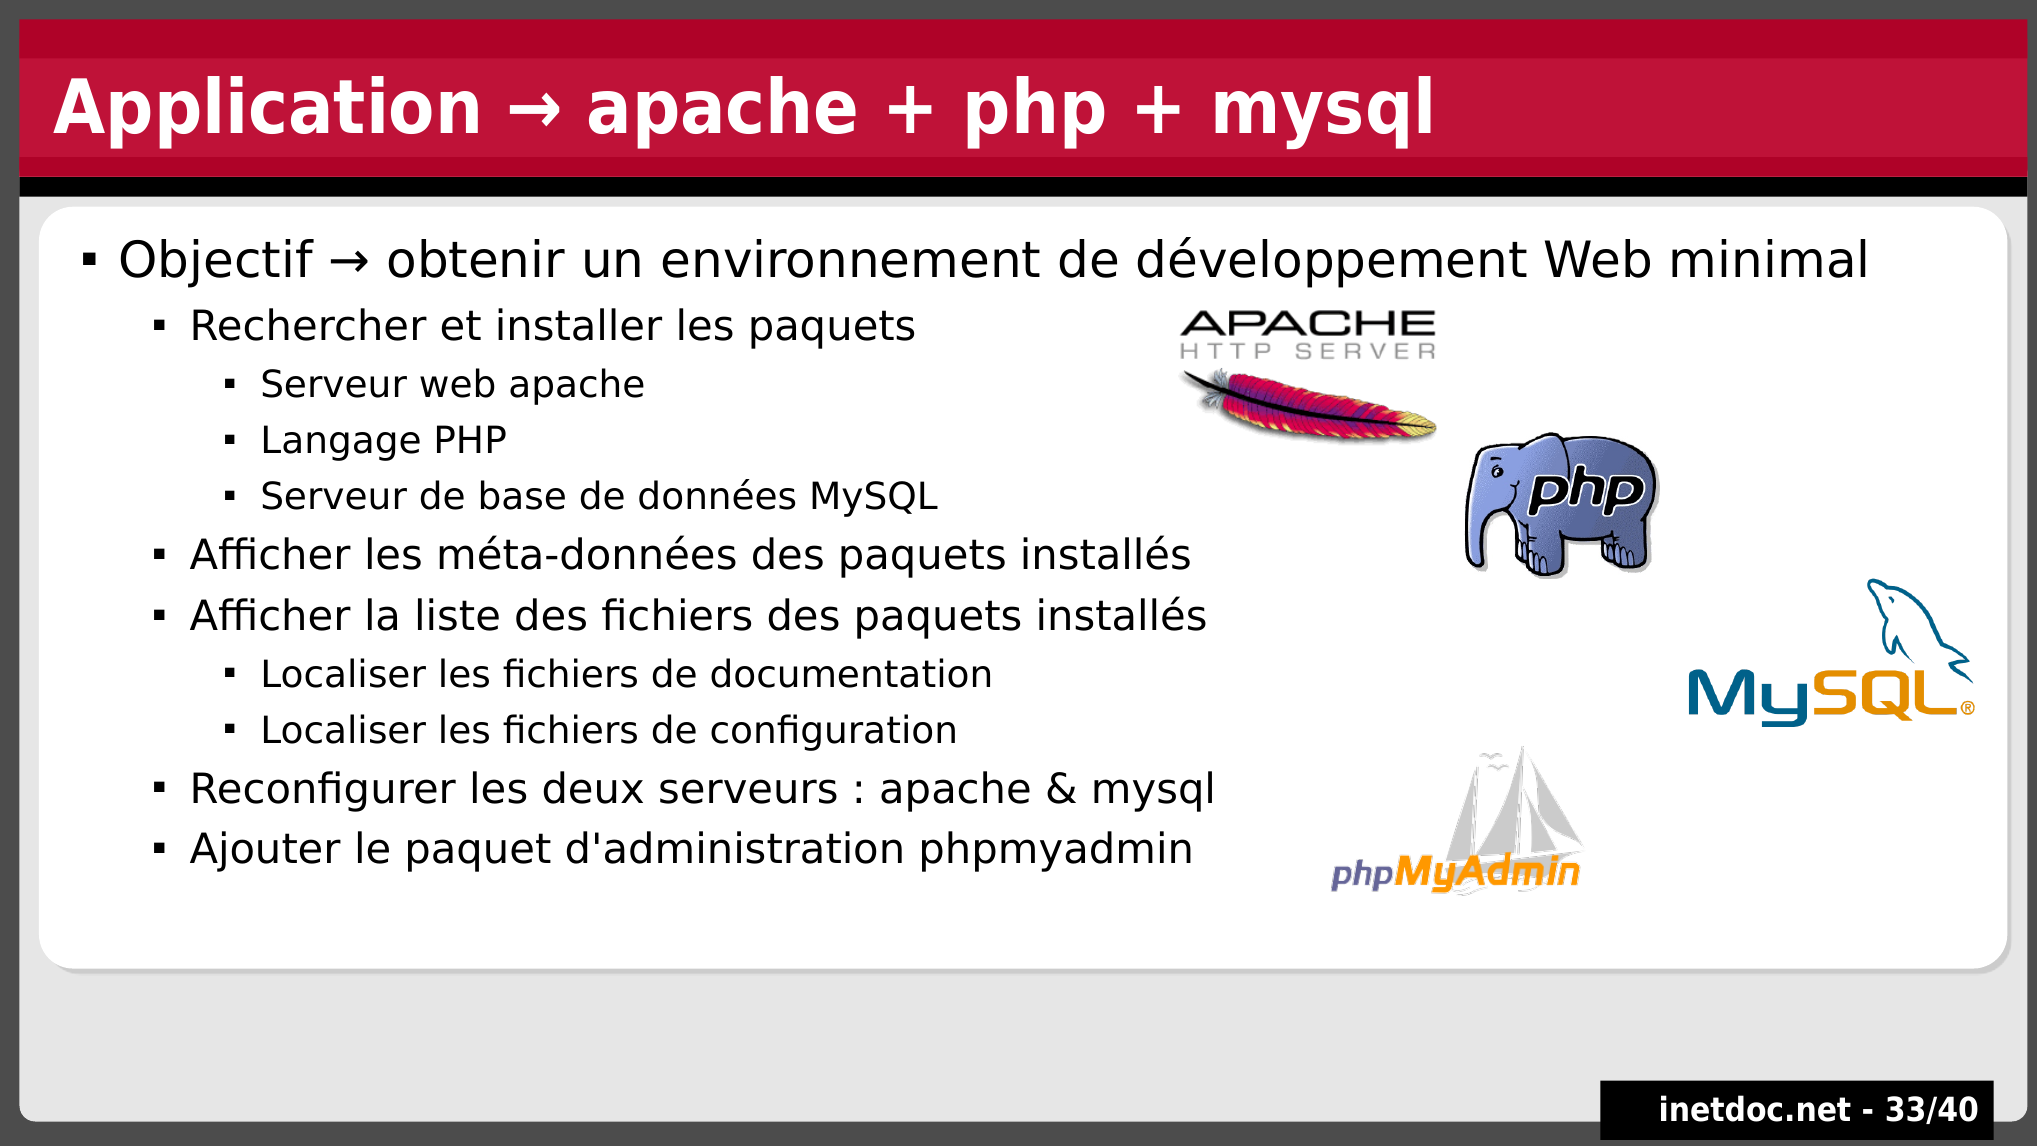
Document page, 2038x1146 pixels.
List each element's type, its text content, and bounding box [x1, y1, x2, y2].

picture [1464, 431, 1660, 579]
text_box inetdoc.net - <numéro>/40 [1600, 1080, 1994, 1140]
picture [1169, 308, 1448, 449]
text_box [19, 157, 2028, 1122]
text_box Objectif → obtenir un environnement de développement Web minimal Rechercher et installer les paquets Serveur web apache Langage PHP Serveur de base de données MySQL Afficher les méta-données des paquets installés Afficher la liste des fichiers des paquets installés Localiser les fichiers de documentation Localiser les fichiers de configuration Reconfigurer les deux serveurs : apache & mysql Ajouter le paquet d'administration phpmyadmin [38, 206, 2008, 969]
picture [1688, 578, 1975, 727]
text_box Application → apache + php + mysql [19, 59, 2028, 157]
text_box [19, 19, 2028, 59]
picture [1299, 708, 1614, 945]
